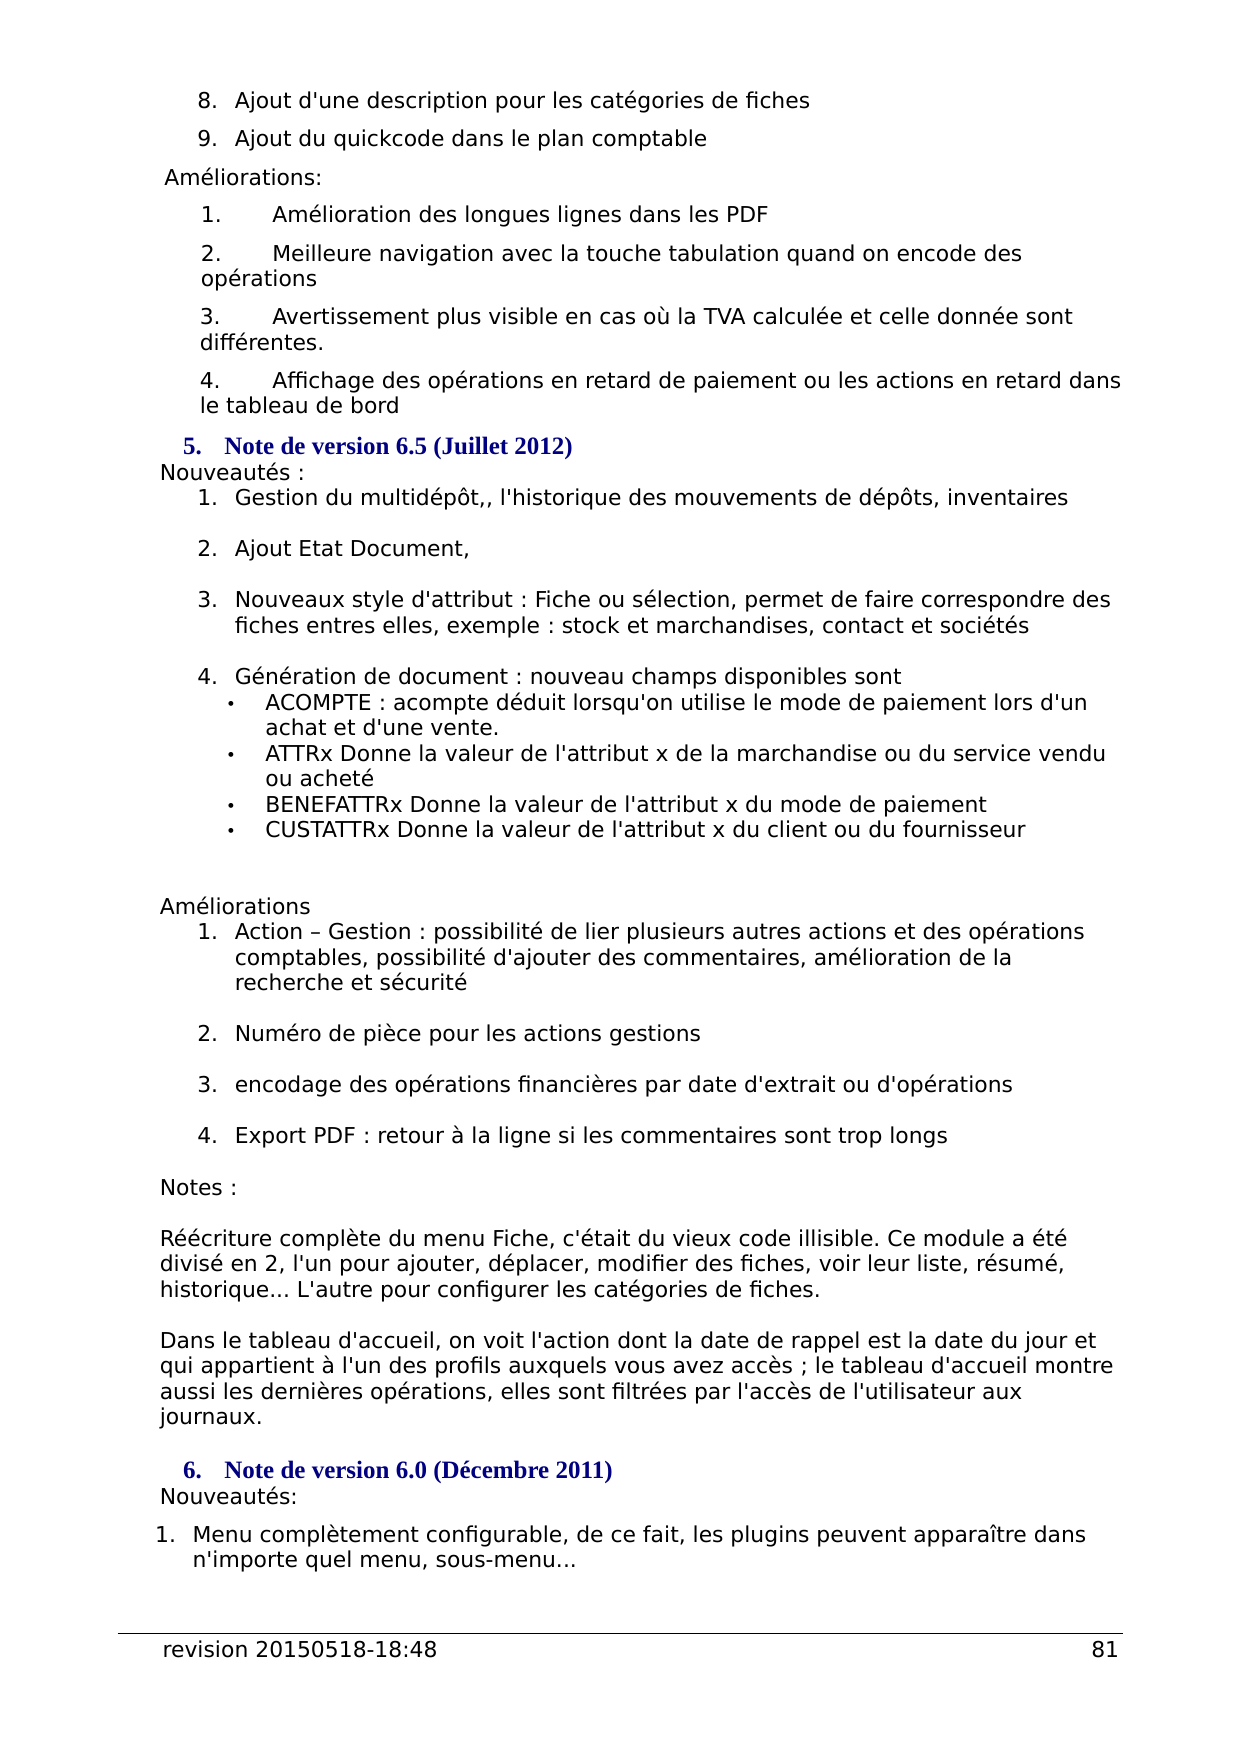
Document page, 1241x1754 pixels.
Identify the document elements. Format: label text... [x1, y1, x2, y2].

list Menu complètement configurable, de ce fait, les plugins peuvent apparaître dans n'importe quel menu, sous-menu... [155, 1522, 1123, 1573]
text Améliorations [159, 894, 1123, 919]
list Génération de document : nouveau champs disponibles sont [197, 664, 1123, 690]
list Ajout d'une description pour les catégories de fiches [197, 88, 1123, 114]
list Ajout Etat Document, [197, 537, 1123, 562]
list Affichage des opérations en retard de paiement ou les actions en retard dans le tableau de bord [199, 368, 1123, 419]
text Nouveautés : [159, 460, 1123, 486]
list Nouveaux style d'attribut : Fiche ou sélection, permet de faire correspondre des fiches entres elles, exemple : stock et marchandises, contact et sociétés [197, 588, 1123, 639]
subtitle Note de version 6.5 (Juillet 2012) [177, 431, 1123, 460]
text Notes : [159, 1174, 1123, 1200]
list Amélioration des longues lignes dans les PDF [201, 203, 1123, 228]
subtitle Note de version 6.0 (Décembre 2011) [177, 1455, 1123, 1484]
list ACOMPTE : acompte déduit lorsqu'on utilise le mode de paiement lors d'un achat et d'une vente. [228, 690, 1123, 741]
list Améliorations: [164, 164, 1123, 190]
list Ajout du quickcode dans le plan comptable [197, 127, 1123, 152]
list Gestion du multidépôt,, l'historique des mouvements de dépôts, inventaires [197, 486, 1123, 511]
list BENEFATTRx Donne la valeur de l'attribut x du mode de paiement [228, 792, 1123, 817]
text Nouveautés: [159, 1484, 1123, 1509]
list encodage des opérations financières par date d'extrait ou d'opérations [197, 1072, 1123, 1098]
list Avertissement plus visible en cas où la TVA calculée et celle donnée sont différentes. [199, 304, 1123, 355]
list Meilleure navigation avec la touche tabulation quand on encode des opérations [201, 241, 1123, 292]
text Réécriture complète du menu Fiche, c'était du vieux code illisible. Ce module a été divisé en 2, l'un pour ajouter, déplacer, modifier des fiches, voir leur liste, résumé, historique... L'autre pour configurer les catégories de fiches. [159, 1226, 1123, 1302]
text Dans le tableau d'accueil, on voit l'action dont la date de rappel est la date du jour et qui appartient à l'un des profils auxquels vous avez accès ; le tableau d'accueil montre aussi les dernières opérations, elles sont filtrées par l'accès de l'utilisateur aux journaux. [159, 1328, 1123, 1430]
list Action – Gestion : possibilité de lier plusieurs autres actions et des opérations comptables, possibilité d'ajouter des commentaires, amélioration de la recherche et sécurité [197, 919, 1123, 996]
list ATTRx Donne la valeur de l'attribut x de la marchandise ou du service vendu ou acheté [228, 741, 1123, 792]
list Export PDF : retour à la ligne si les commentaires sont trop longs [197, 1123, 1123, 1149]
list CUSTATTRx Donne la valeur de l'attribut x du client ou du fournisseur [228, 817, 1123, 843]
list Numéro de pièce pour les actions gestions [197, 1021, 1123, 1047]
